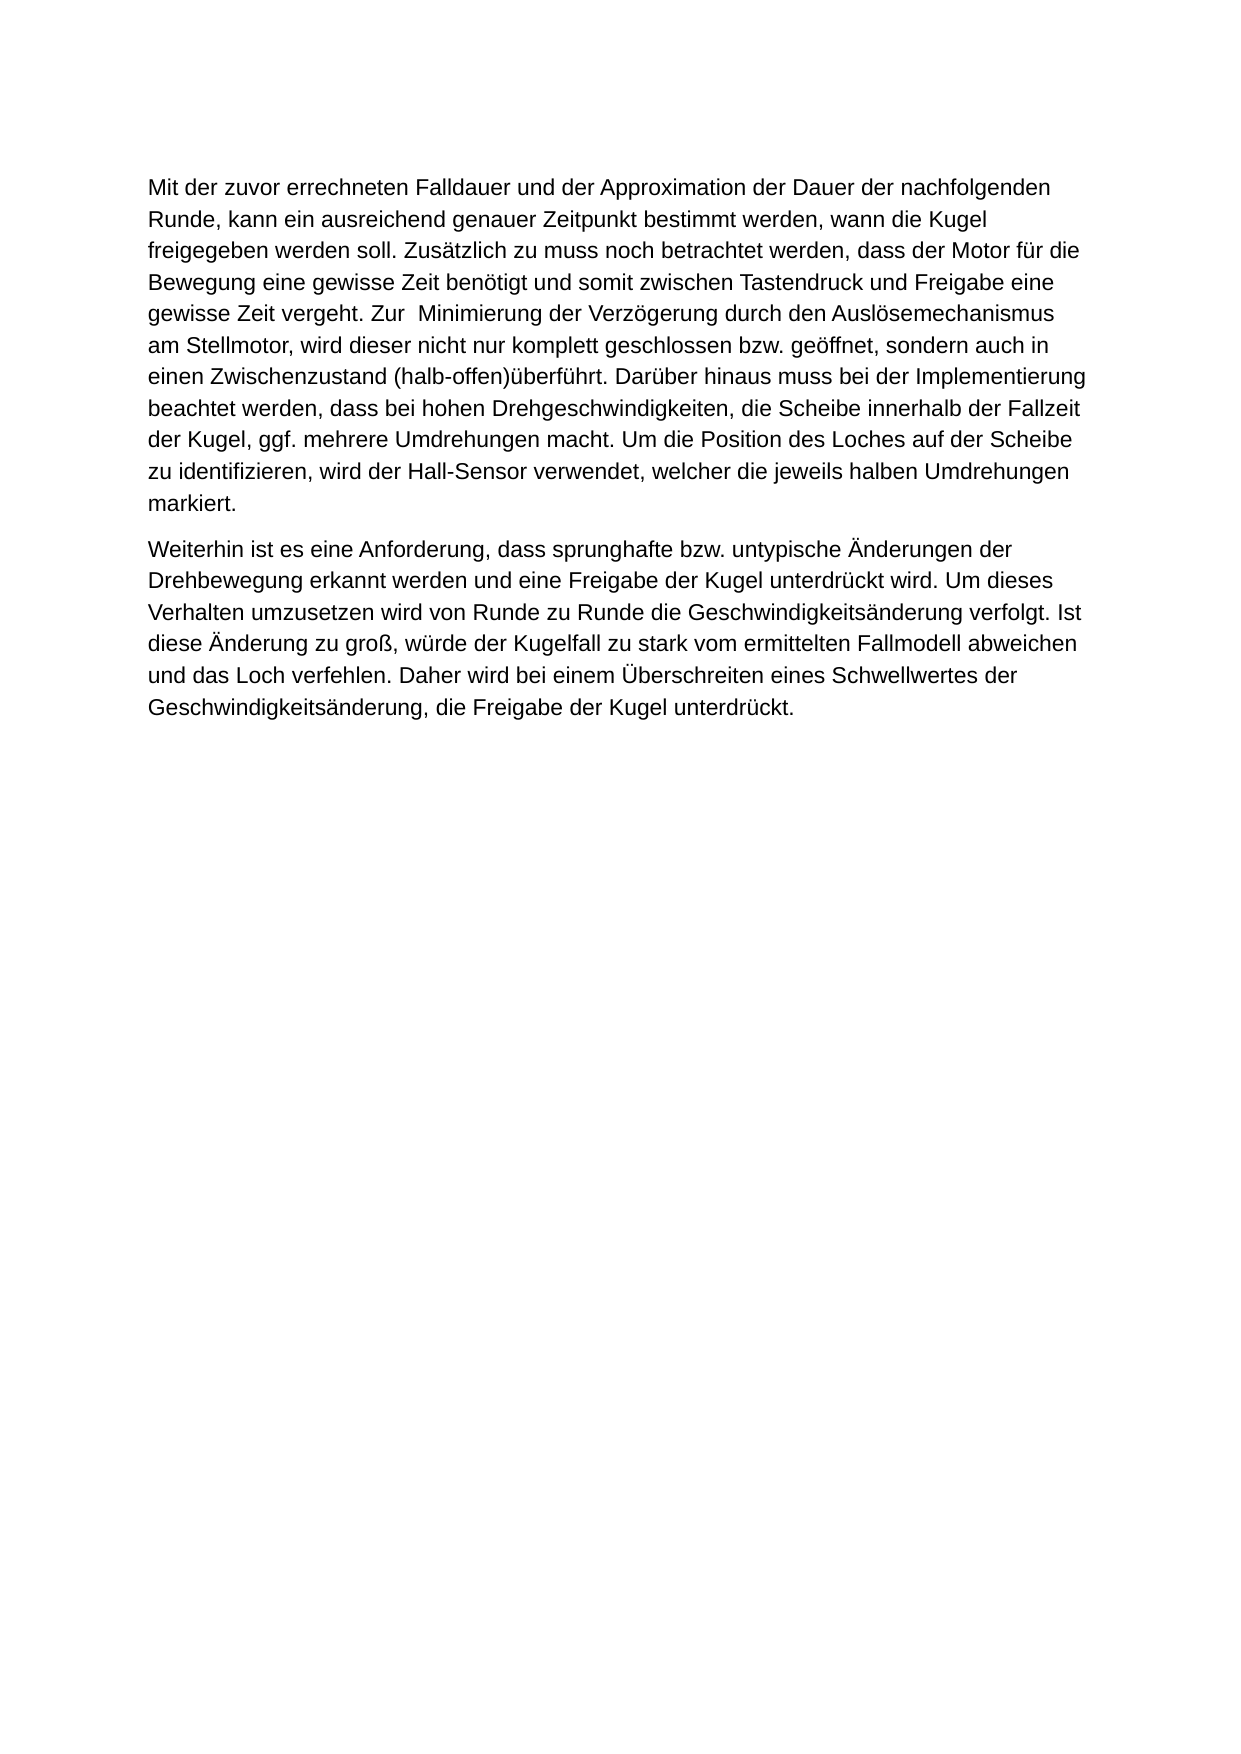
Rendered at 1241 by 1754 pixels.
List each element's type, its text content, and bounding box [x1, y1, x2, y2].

text Weiterhin ist es eine Anforderung, dass sprunghafte bzw. untypische Änderungen der Drehbewegung erkannt werden und eine Freigabe der Kugel unterdrückt wird. Um dieses Verhalten umzusetzen wird von Runde zu Runde die Geschwindigkeitsänderung verfolgt. Ist diese Änderung zu groß, würde der Kugelfall zu stark vom ermittelten Fallmodell abweichen und das Loch verfehlen. Daher wird bei einem Überschreiten eines Schwellwertes der Geschwindigkeitsänderung, die Freigabe der Kugel unterdrückt. [148, 536, 1093, 720]
text Mit der zuvor errechneten Falldauer und der Approximation der Dauer der nachfolgenden Runde, kann ein ausreichend genauer Zeitpunkt bestimmt werden, wann die Kugel freigegeben werden soll. Zusätzlich zu muss noch betrachtet werden, dass der Motor für die Bewegung eine gewisse Zeit benötigt und somit zwischen Tastendruck und Freigabe eine gewisse Zeit vergeht. Zur Minimierung der Verzögerung durch den Auslösemechanismus am Stellmotor, wird dieser nicht nur komplett geschlossen bzw. geöffnet, sondern auch in einen Zwischenzustand (halb-offen)überführt. Darüber hinaus muss bei der Implementierung beachtet werden, dass bei hohen Drehgeschwindigkeiten, die Scheibe innerhalb der Fallzeit der Kugel, ggf. mehrere Umdrehungen macht. Um die Position des Loches auf der Scheibe zu identifizieren, wird der Hall-Sensor verwendet, welcher die jeweils halben Umdrehungen markiert. [148, 174, 1093, 516]
